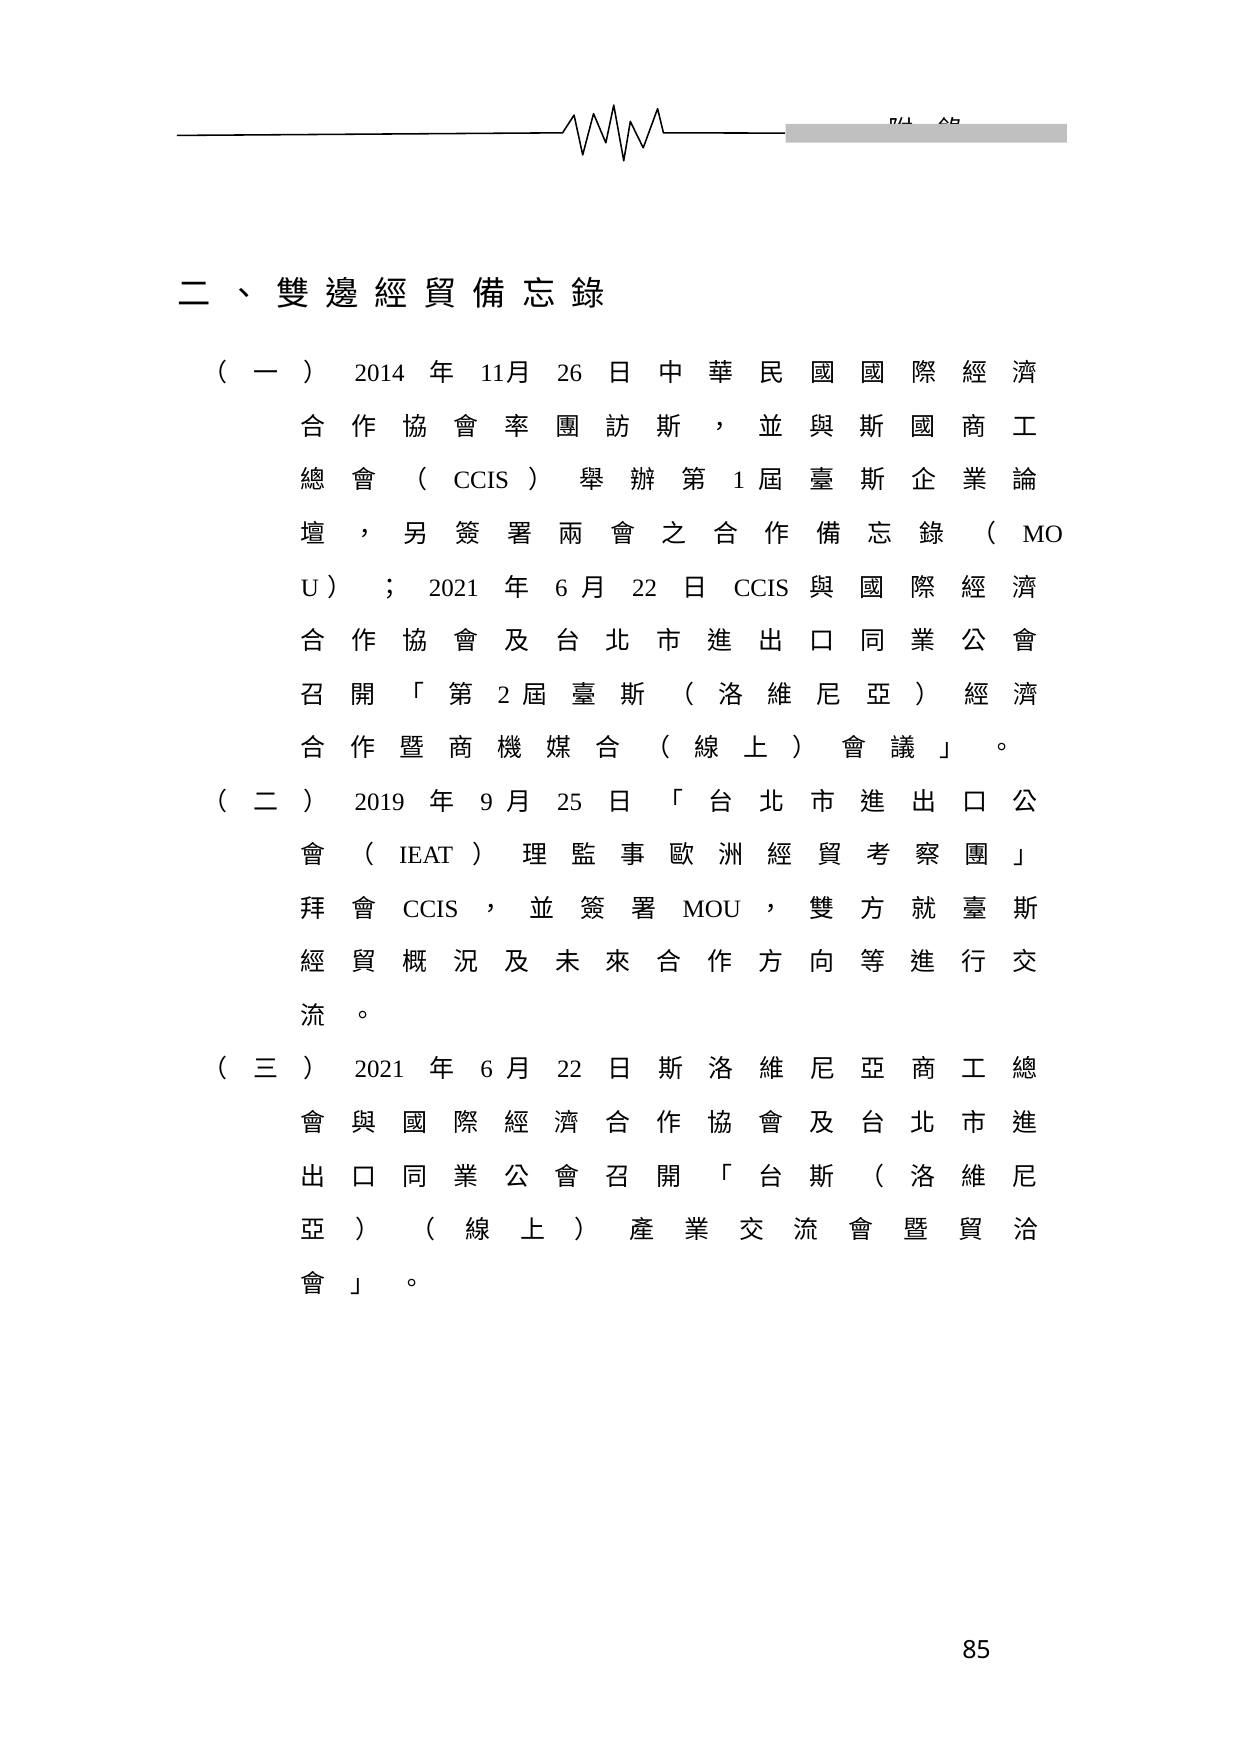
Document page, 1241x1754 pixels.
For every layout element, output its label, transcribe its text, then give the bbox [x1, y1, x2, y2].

text 二、雙邊經貿備忘錄 [178, 264, 1063, 317]
text （一）2014年11月26日中華民國國際經濟合作協會率團訪斯，並與斯國商工總會（CCIS）舉辦第1屆臺斯企業論壇，另簽署兩會之合作備忘錄（MOU）；2021年6月22日CCIS與國際經濟合作協會及台北市進出口同業公會召開「第2屆臺斯（洛維尼亞）經濟合作暨商機媒合（線上）會議」。 [202, 344, 1063, 773]
text （三）2021年6月22日斯洛維尼亞商工總會與國際經濟合作協會及台北市進出口同業公會召開「台斯（洛維尼亞）（線上）產業交流會暨貿洽會」。 [202, 1040, 1063, 1308]
text （二）2019年9月25日「台北市進出口公會（IEAT）理監事歐洲經貿考察團」拜會CCIS，並簽署MOU，雙方就臺斯經貿概況及未來合作方向等進行交流。 [202, 773, 1063, 1040]
